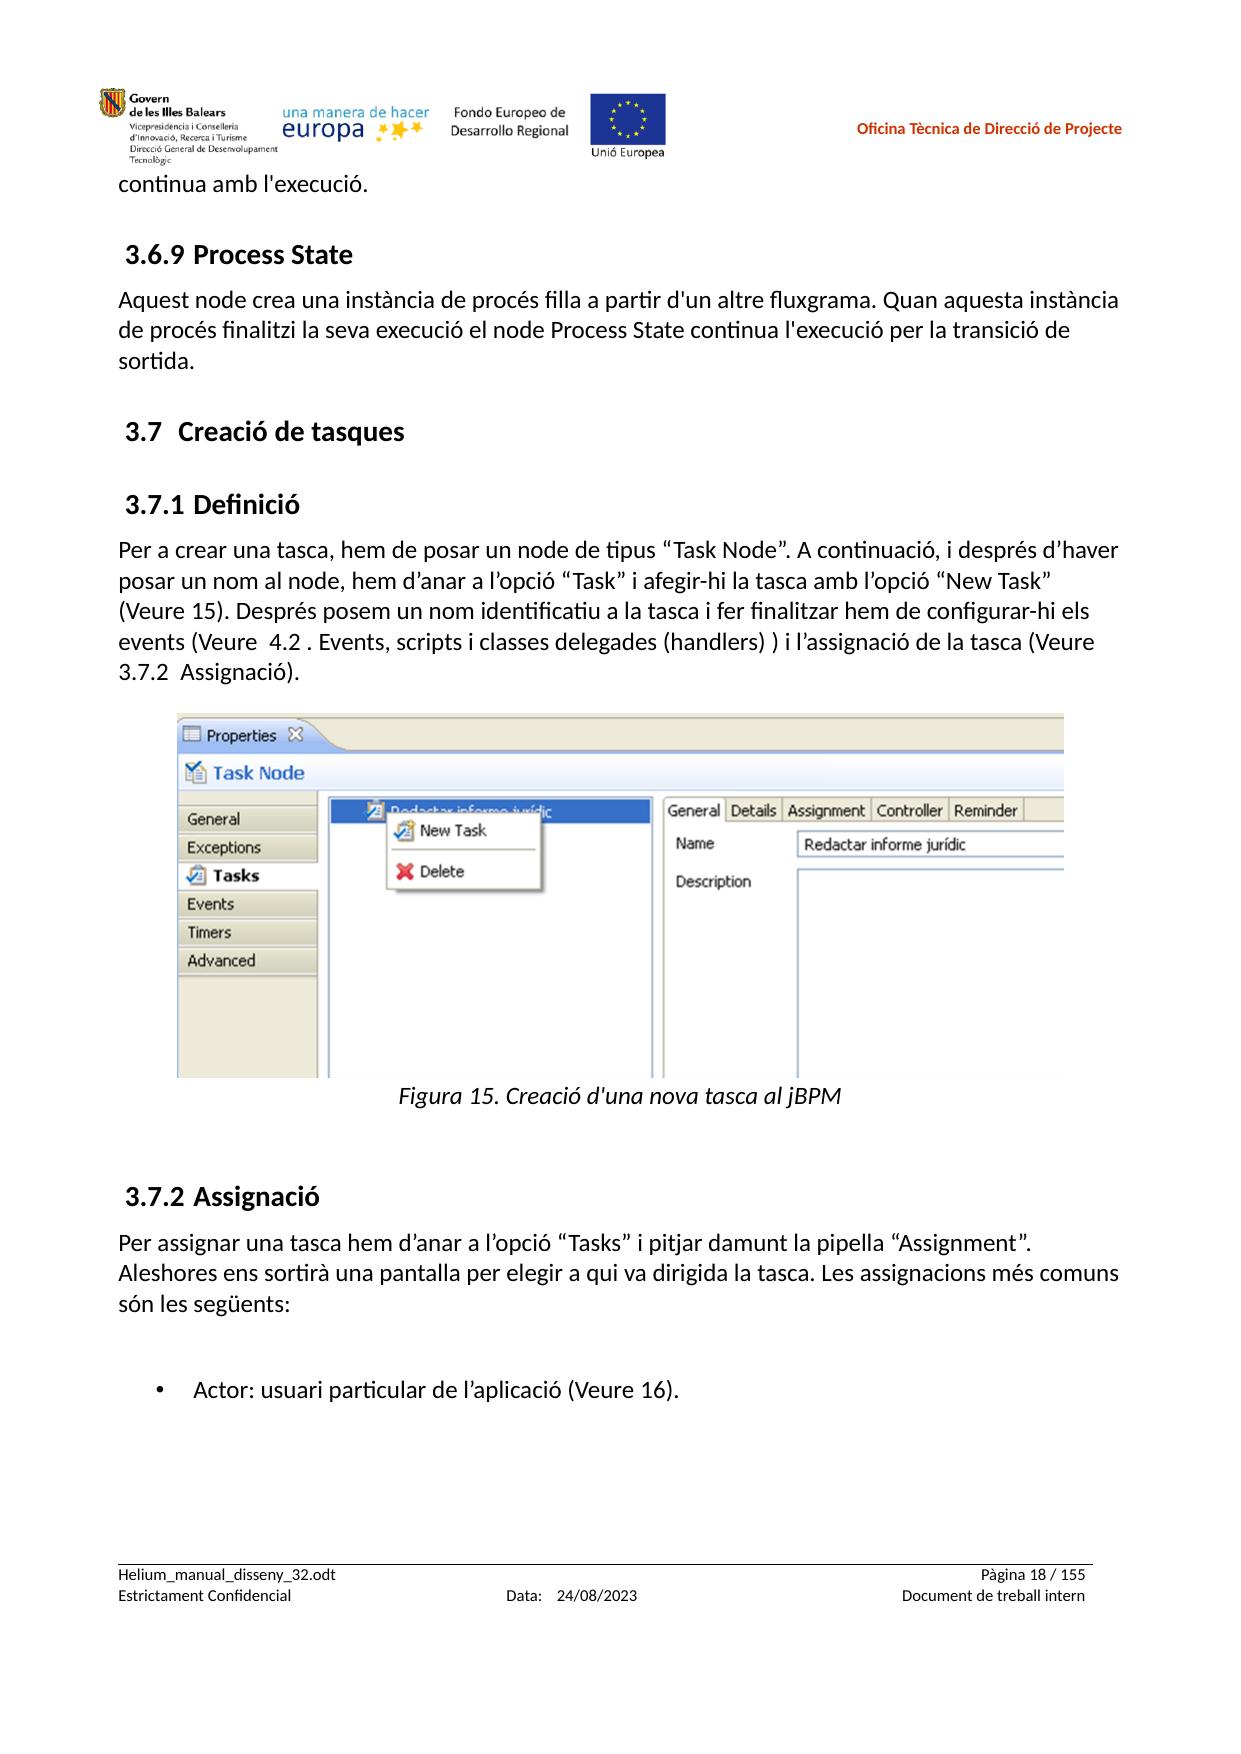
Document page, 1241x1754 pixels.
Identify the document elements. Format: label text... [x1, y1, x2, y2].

text continua amb l'execució. [118, 168, 1122, 198]
text Figura 15. Creació d'una nova tasca al jBPM [175, 1080, 1065, 1111]
subtitle Creació de tasques [118, 413, 1122, 449]
picture [175, 712, 1065, 1080]
text Aquest node crea una instància de procés filla a partir d'un altre fluxgrama. Quan aquesta instància de procés finalitzi la seva execució el node Process State continua l'execució per la transició de sortida. [118, 284, 1122, 376]
subtitle Assignació [118, 1178, 1122, 1214]
subtitle Process State [118, 236, 1122, 272]
picture [99, 87, 668, 166]
text Per a crear una tasca, hem de posar un node de tipus “Task Node”. A continuació, i després d’haver posar un nom al node, hem d’anar a l’opció “Task” i afegir-hi la tasca amb l’opció “New Task” (Veure 15). Després posem un nom identificatiu a la tasca i fer finalitzar hem de configurar-hi els events (Veure 4.2 . Events, scripts i classes delegades (handlers) ) i l’assignació de la tasca (Veure 3.7.2 Assignació). [118, 534, 1122, 687]
subtitle Definició [118, 486, 1122, 522]
text Per assignar una tasca hem d’anar a l’opció “Tasks” i pitjar damunt la pipella “Assignment”. Aleshores ens sortirà una pantalla per elegir a qui va dirigida la tasca. Les assignacions més comuns són les següents: [118, 1227, 1122, 1318]
list Actor: usuari particular de l’aplicació (Veure 16). [156, 1374, 1122, 1404]
